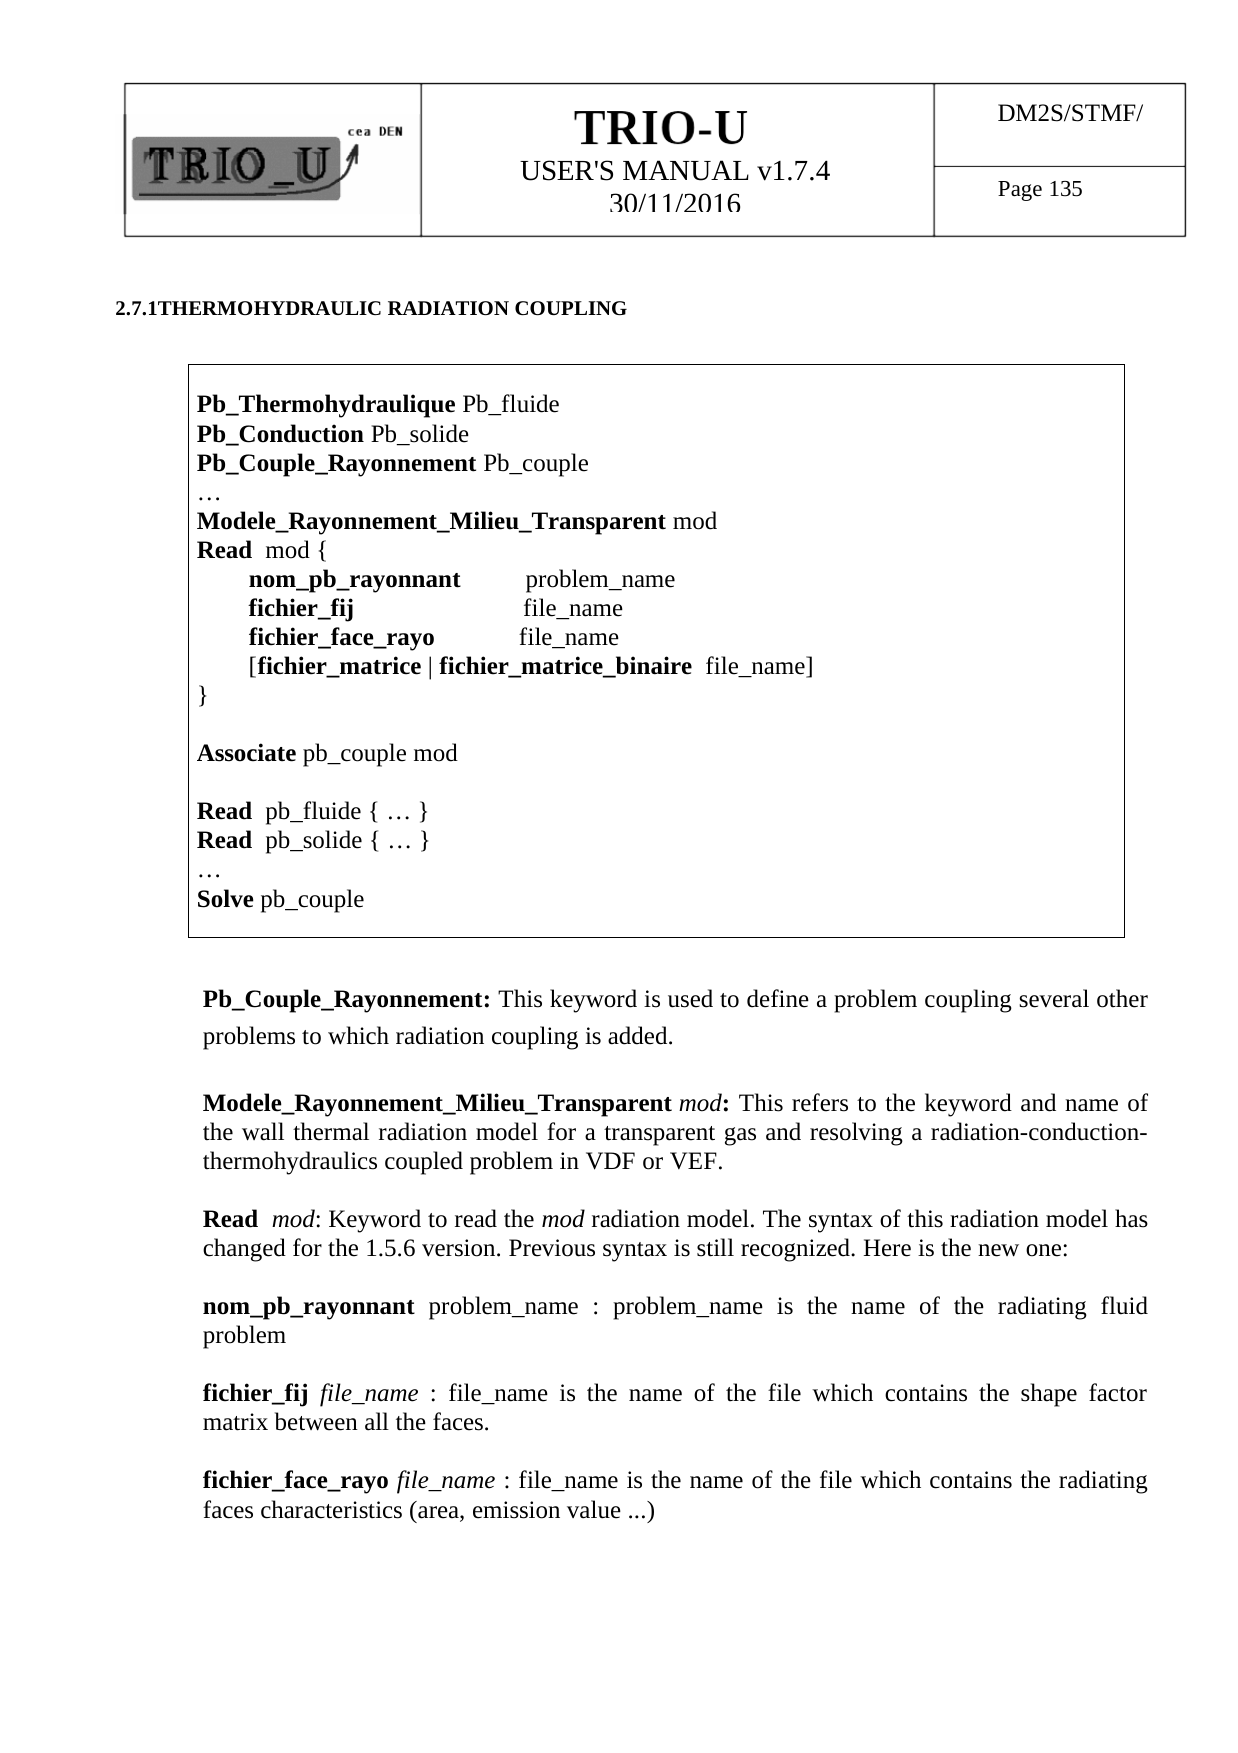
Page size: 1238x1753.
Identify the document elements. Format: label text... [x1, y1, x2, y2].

text nom_pb_rayonnant problem_name : problem_name is the name of the radiating fluid problem [203, 1291, 1149, 1349]
text fichier_fij file_name : file_name is the name of the file which contains the shape factor matrix between all the faces. [203, 1378, 1149, 1436]
text Read mod: Keyword to read the mod radiation model. The syntax of this radiation model has changed for the 1.5.6 version. Previous syntax is still recognized. Here is the new one: [203, 1204, 1149, 1262]
text Pb_Couple_Rayonnement: This keyword is used to define a problem coupling several other problems to which radiation coupling is added. [203, 975, 1149, 1050]
text Modele_Rayonnement_Milieu_Transparent mod: This refers to the keyword and name of the wall thermal radiation model for a transparent gas and resolving a radiation-conduction-thermohydraulics coupled problem in VDF or VEF. [203, 1088, 1149, 1175]
subtitle THERMOHYDRAULIC RADIATION COUPLING [115, 295, 1164, 319]
text fichier_face_rayo file_name : file_name is the name of the file which contains the radiating faces characteristics (area, emission value ...) [203, 1465, 1149, 1523]
table_header Pb_Thermohydraulique Pb_fluide Pb_Conduction Pb_solide Pb_Couple_Rayonnement Pb_couple … Modele_Rayonnement_Milieu_Transparent mod Read mod { nom_pb_rayonnant problem_name fichier_fij file_name fichier_face_rayo file_name [fichier_matrice | fichier_matrice_binaire file_name] } Associate pb_couple mod Read pb_fluide { … } Read pb_solide { … } … Solve pb_couple [189, 365, 1124, 937]
